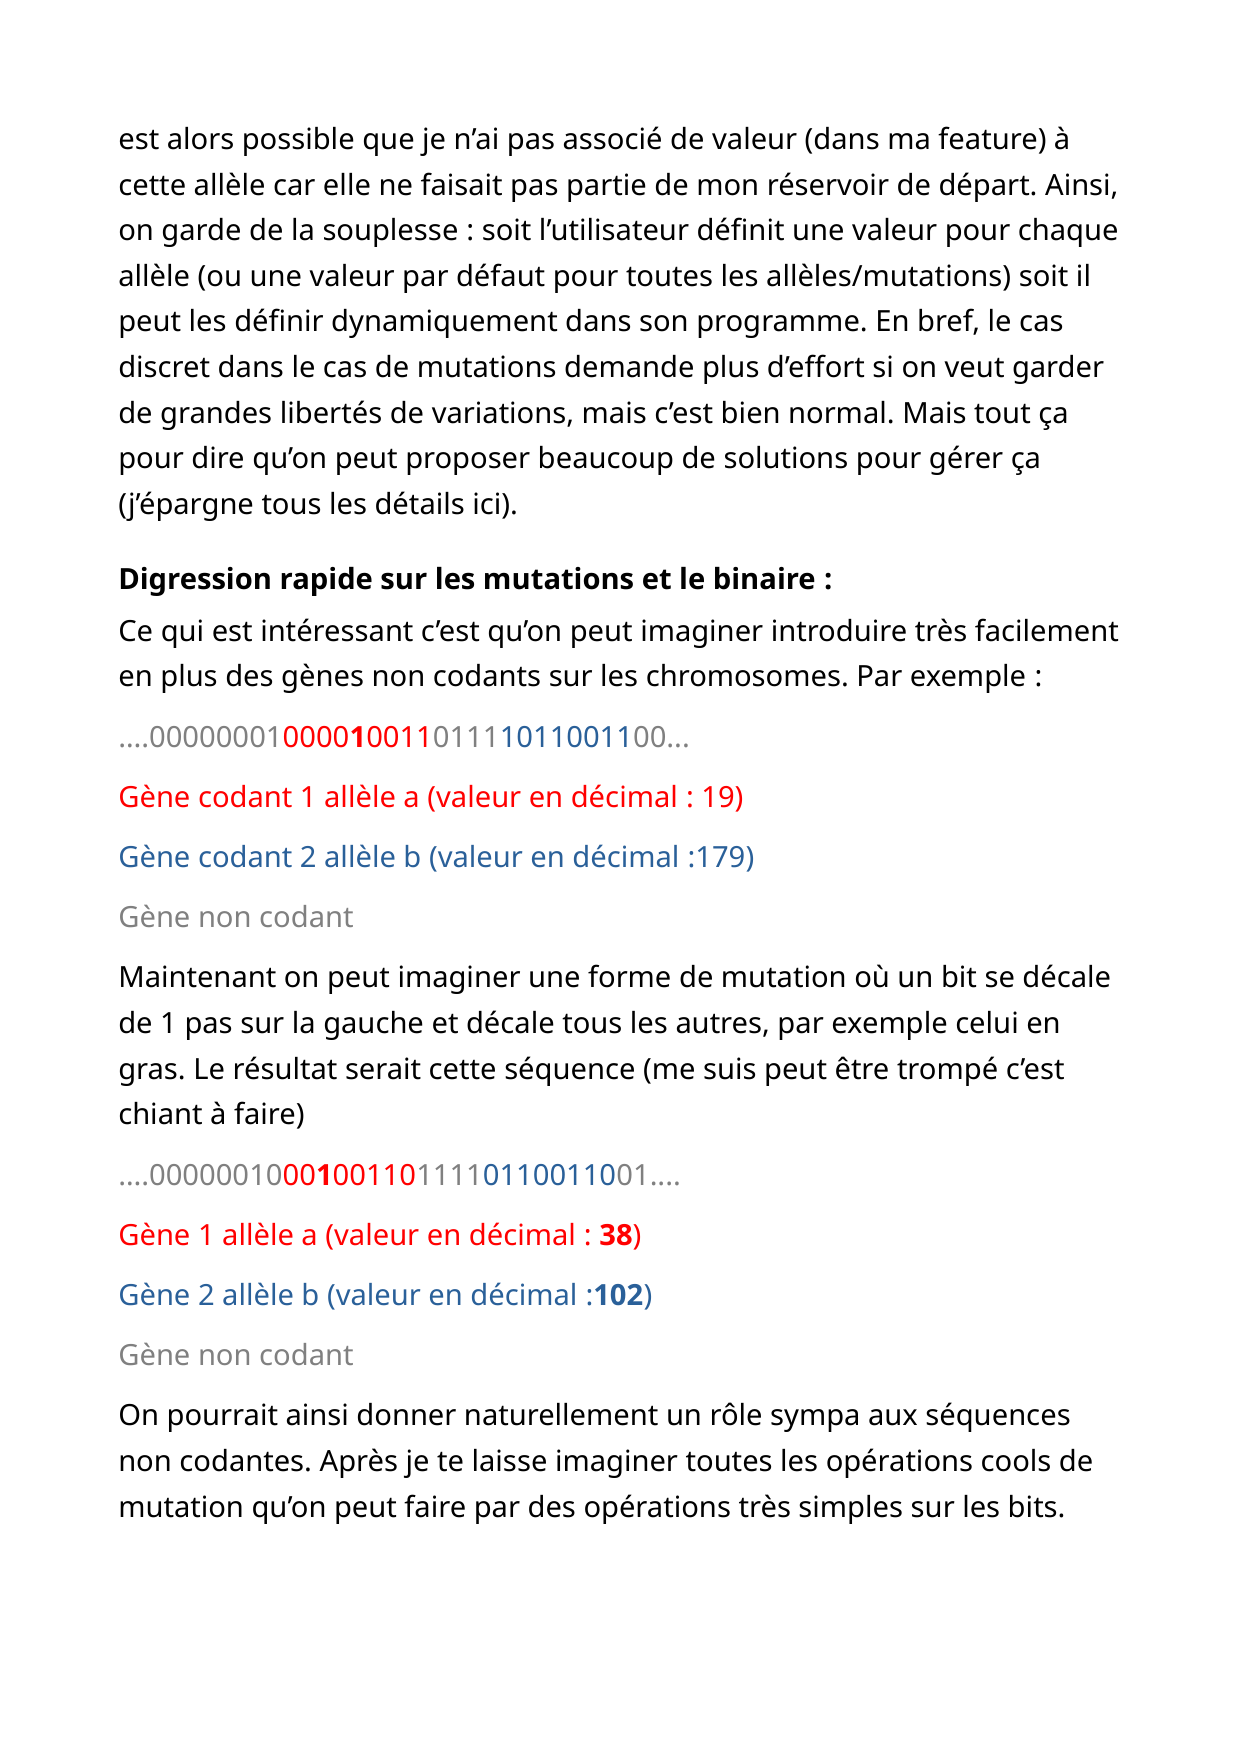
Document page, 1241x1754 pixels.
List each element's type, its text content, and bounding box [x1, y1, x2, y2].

text Gène non codant [118, 897, 1122, 936]
text est alors possible que je n’ai pas associé de valeur (dans ma feature) à cette allèle car elle ne faisait pas partie de mon réservoir de départ. Ainsi, on garde de la souplesse : soit l’utilisateur définit une valeur pour chaque allèle (ou une valeur par défaut pour toutes les allèles/mutations) soit il peut les définir dynamiquement dans son programme. En bref, le cas discret dans le cas de mutations demande plus d’effort si on veut garder de grandes libertés de variations, mais c’est bien normal. Mais tout ça pour dire qu’on peut proposer beaucoup de solutions pour gérer ça (j’épargne tous les détails ici). [118, 118, 1122, 523]
text ….000000100010011011110110011001.... [118, 1154, 1122, 1193]
text Gène codant 1 allèle a (valeur en décimal : 19) [118, 776, 1122, 816]
text Gène non codant [118, 1334, 1122, 1374]
subtitle Digression rapide sur les mutations et le binaire : [118, 558, 1122, 598]
text Gène 1 allèle a (valeur en décimal : 38) [118, 1214, 1122, 1254]
text Gène codant 2 allèle b (valeur en décimal :179) [118, 836, 1122, 876]
text On pourrait ainsi donner naturellement un rôle sympa aux séquences non codantes. Après je te laisse imaginer toutes les opérations cools de mutation qu’on peut faire par des opérations très simples sur les bits. [118, 1395, 1122, 1526]
text Gène 2 allèle b (valeur en décimal :102) [118, 1274, 1122, 1314]
text ….0000000100001001101111011001100... [118, 716, 1122, 756]
text Ce qui est intéressant c’est qu’on peut imaginer introduire très facilement en plus des gènes non codants sur les chromosomes. Par exemple : [118, 610, 1122, 695]
text Maintenant on peut imaginer une forme de mutation où un bit se décale de 1 pas sur la gauche et décale tous les autres, par exemple celui en gras. Le résultat serait cette séquence (me suis peut être trompé c’est chiant à faire) [118, 957, 1122, 1133]
